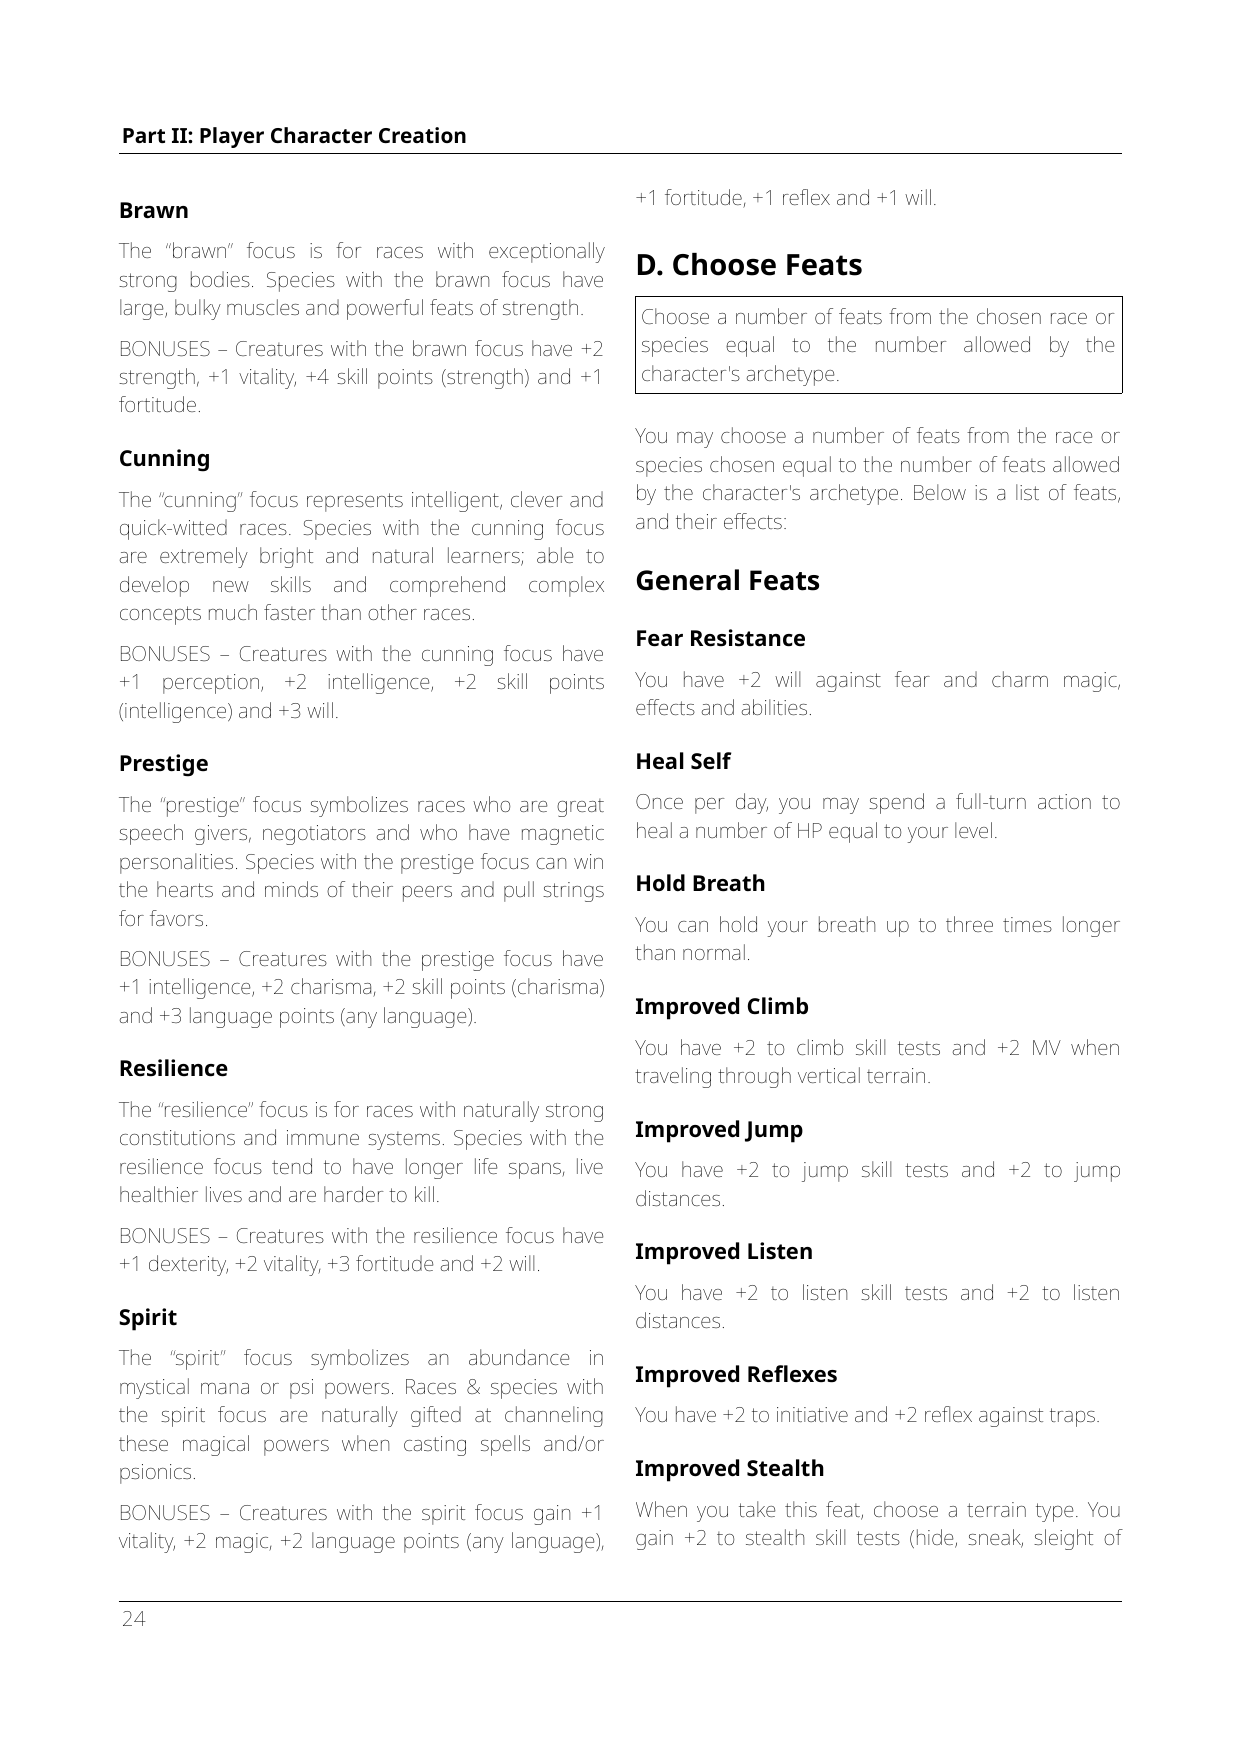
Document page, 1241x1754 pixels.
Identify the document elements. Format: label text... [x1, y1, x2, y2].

table_header Choose a number of feats from the chosen race or species equal to the number allowed by the character's archetype. [636, 297, 1122, 393]
text Once per day, you may spend a full-turn action to heal a number of HP equal to your level. [635, 787, 1122, 844]
text When you take this feat, choose a terrain type. You gain +2 to stealth skill tests (hide, sneak, sleight of [635, 1495, 1122, 1552]
text Resilience [118, 1053, 605, 1083]
text Improved Climb [635, 991, 1122, 1021]
text You have +2 to initiative and +2 reflex against traps. [635, 1401, 1122, 1429]
text Fear Resistance [635, 623, 1122, 653]
text Cunning [118, 443, 605, 473]
text BONUSES – Creatures with the brawn focus have +2 strength, +1 vitality, +4 skill points (strength) and +1 fortitude. [118, 334, 605, 419]
text BONUSES – Creatures with the spirit focus gain +1 vitality, +2 magic, +2 language points (any language), [118, 1498, 605, 1554]
text You have +2 to listen skill tests and +2 to listen distances. [635, 1278, 1122, 1335]
text Spirit [118, 1302, 605, 1331]
text You have +2 to jump skill tests and +2 to jump distances. [635, 1155, 1122, 1212]
text Improved Jump [635, 1113, 1122, 1143]
text Improved Reflexes [635, 1359, 1122, 1388]
text Prestige [118, 748, 605, 778]
subtitle General Feats [635, 562, 1122, 599]
text The “spirit” focus symbolizes an abundance in mystical mana or psi powers. Races & species with the spirit focus are naturally gifted at channeling these magical powers when casting spells and/or psionics. [118, 1343, 605, 1486]
subtitle D. Choose Feats [635, 244, 1122, 283]
text Improved Listen [635, 1236, 1122, 1266]
text +1 fortitude, +1 reflex and +1 will. [635, 183, 1122, 211]
text BONUSES – Creatures with the prestige focus have +1 intelligence, +2 charisma, +2 skill points (charisma) and +3 language points (any language). [118, 944, 605, 1029]
text The “cunning” focus represents intelligent, clever and quick-witted races. Species with the cunning focus are extremely bright and natural learners; able to develop new skills and comprehend complex concepts much faster than other races. [118, 485, 605, 627]
text The “brawn” focus is for races with exceptionally strong bodies. Species with the brawn focus have large, bulky muscles and powerful feats of strength. [118, 236, 605, 322]
text BONUSES – Creatures with the cunning focus have +1 perception, +2 intelligence, +2 skill points (intelligence) and +3 will. [118, 639, 605, 724]
text The “prestige” focus symbolizes races who are great speech givers, negotiators and who have magnetic personalities. Species with the prestige focus can win the hearts and minds of their peers and pull strings for favors. [118, 790, 605, 932]
text You may choose a number of feats from the race or species chosen equal to the number of feats allowed by the character's archetype. Below is a list of feats, and their effects: [635, 394, 1122, 535]
text Improved Stealth [635, 1453, 1122, 1483]
text Brawn [118, 194, 605, 224]
text You have +2 will against fear and charm magic, effects and abilities. [635, 665, 1122, 722]
text Heal Self [635, 746, 1122, 776]
text The “resilience” focus is for races with naturally strong constitutions and immune systems. Species with the resilience focus tend to have longer life spans, live healthier lives and are harder to kill. [118, 1095, 605, 1209]
text You have +2 to climb skill tests and +2 MV when traveling through vertical terrain. [635, 1033, 1122, 1089]
text Hold Breath [635, 868, 1122, 898]
text You can hold your breath up to three times longer than normal. [635, 910, 1122, 967]
text BONUSES – Creatures with the resilience focus have +1 dexterity, +2 vitality, +3 fortitude and +2 will. [118, 1221, 605, 1278]
